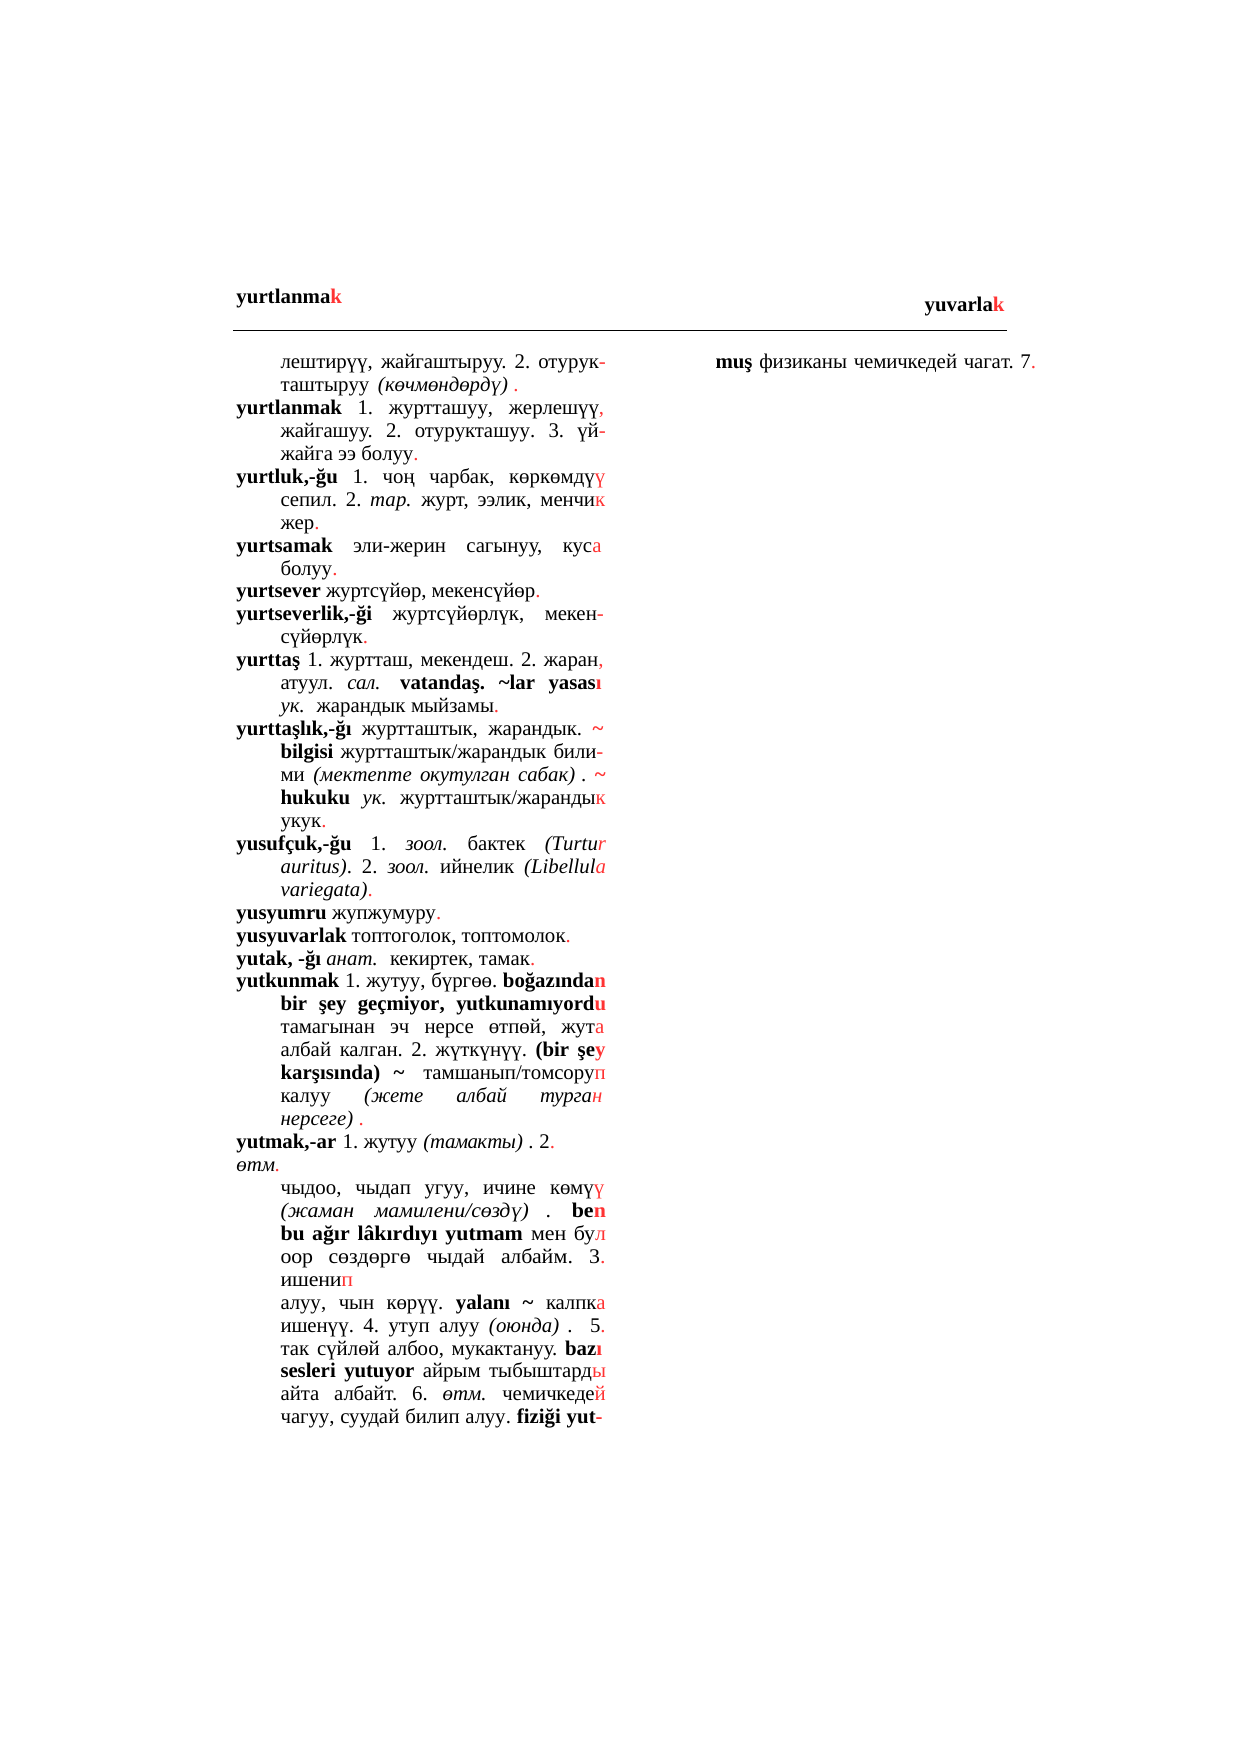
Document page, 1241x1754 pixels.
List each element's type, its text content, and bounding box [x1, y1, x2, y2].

text yusyumru жупжумуру. [236, 901, 606, 924]
text yurtseverlik,-ği журтсүйөрлүк, мекен- [236, 602, 606, 625]
text sesleri yutuyor айрым тыбыштарды айта албайт. 6. өтм. чемичкедей чагуу, суудай билип алуу. fiziği yut- [280, 1359, 606, 1428]
text yutkunmak 1. жутуу, бүргөө. boğazından bir şey geçmiyor, yutkunamıyordu тамагынан эч нерсе өтпөй, жута [236, 969, 606, 1038]
text yutak, -ğı анат. кекиртек, тамак. [236, 947, 606, 969]
text алуу, чын көрүү. yalanı ~ калпка ишенүү. 4. утуп алуу (оюнда) . 5. так сүйлөй албоо, мукактануу. bazı [280, 1291, 606, 1359]
text болуу. [280, 557, 338, 579]
text yurtlanmak 1. журтташуу, жерлешүү, [236, 396, 606, 419]
text албай калган. 2. жүткүнүү. (bir şey karşısında) ~ тамшанып/томсоруп калуу (жете албай турган [280, 1038, 606, 1107]
text нерсеге) . [280, 1107, 364, 1130]
text yusyuvarlak топтоголок, топтомолок. [236, 924, 606, 947]
text yusufçuk,-ğu 1. зоол. бактек (Turtur auritus). 2. зоол. ийнелик (Libellula variegata). [236, 832, 606, 901]
text ук. жарандык мыйзамы. [280, 694, 500, 717]
text ми (мектепте окутулган сабак) . ~ hukuku ук. журтташтык/жарандык укук. [280, 763, 606, 832]
text сүйөрлүк. [280, 625, 369, 648]
text yurtsever журтсүйөр, мекенсүйөр. [236, 579, 606, 602]
text yuvarlak [924, 292, 1065, 316]
text лештирүү, жайгаштыруу. 2. отурук- таштыруу (көчмөндөрдү) . [280, 350, 606, 396]
text yurtluk,-ğu 1. чоң чарбак, көркөмдүү [236, 465, 606, 488]
text сепил. 2. тар. журт, ээлик, менчик жер. [280, 488, 606, 534]
text muş физиканы чемичкедей чагат. 7. [715, 350, 1065, 373]
text yurttaşlık,-ğı журтташтык, жарандык. ~ bilgisi журтташтык/жарандык били- [236, 717, 606, 763]
text yurttaş 1. журтташ, мекендеш. 2. жаран, атуул. сал. vatandaş. ~lar yasası [236, 648, 606, 694]
text чыдоо, чыдап угуу, ичине көмүү [280, 1176, 605, 1199]
text жайгашуу. 2. отурукташуу. 3. үй- жайга ээ болуу. [280, 419, 606, 465]
text yurtsamak эли-жерин сагынуу, куса [236, 534, 606, 557]
text yutmak,-ar 1. жутуу (тамакты) . 2. өтм. [236, 1130, 606, 1176]
text (жаман мамилени/сөздү) . ben bu ağır lâkırdıyı yutmam мен бул оор сөздөргө чыдай албайм. 3. ишенип [280, 1199, 606, 1291]
text yurtlanmak [236, 284, 342, 308]
